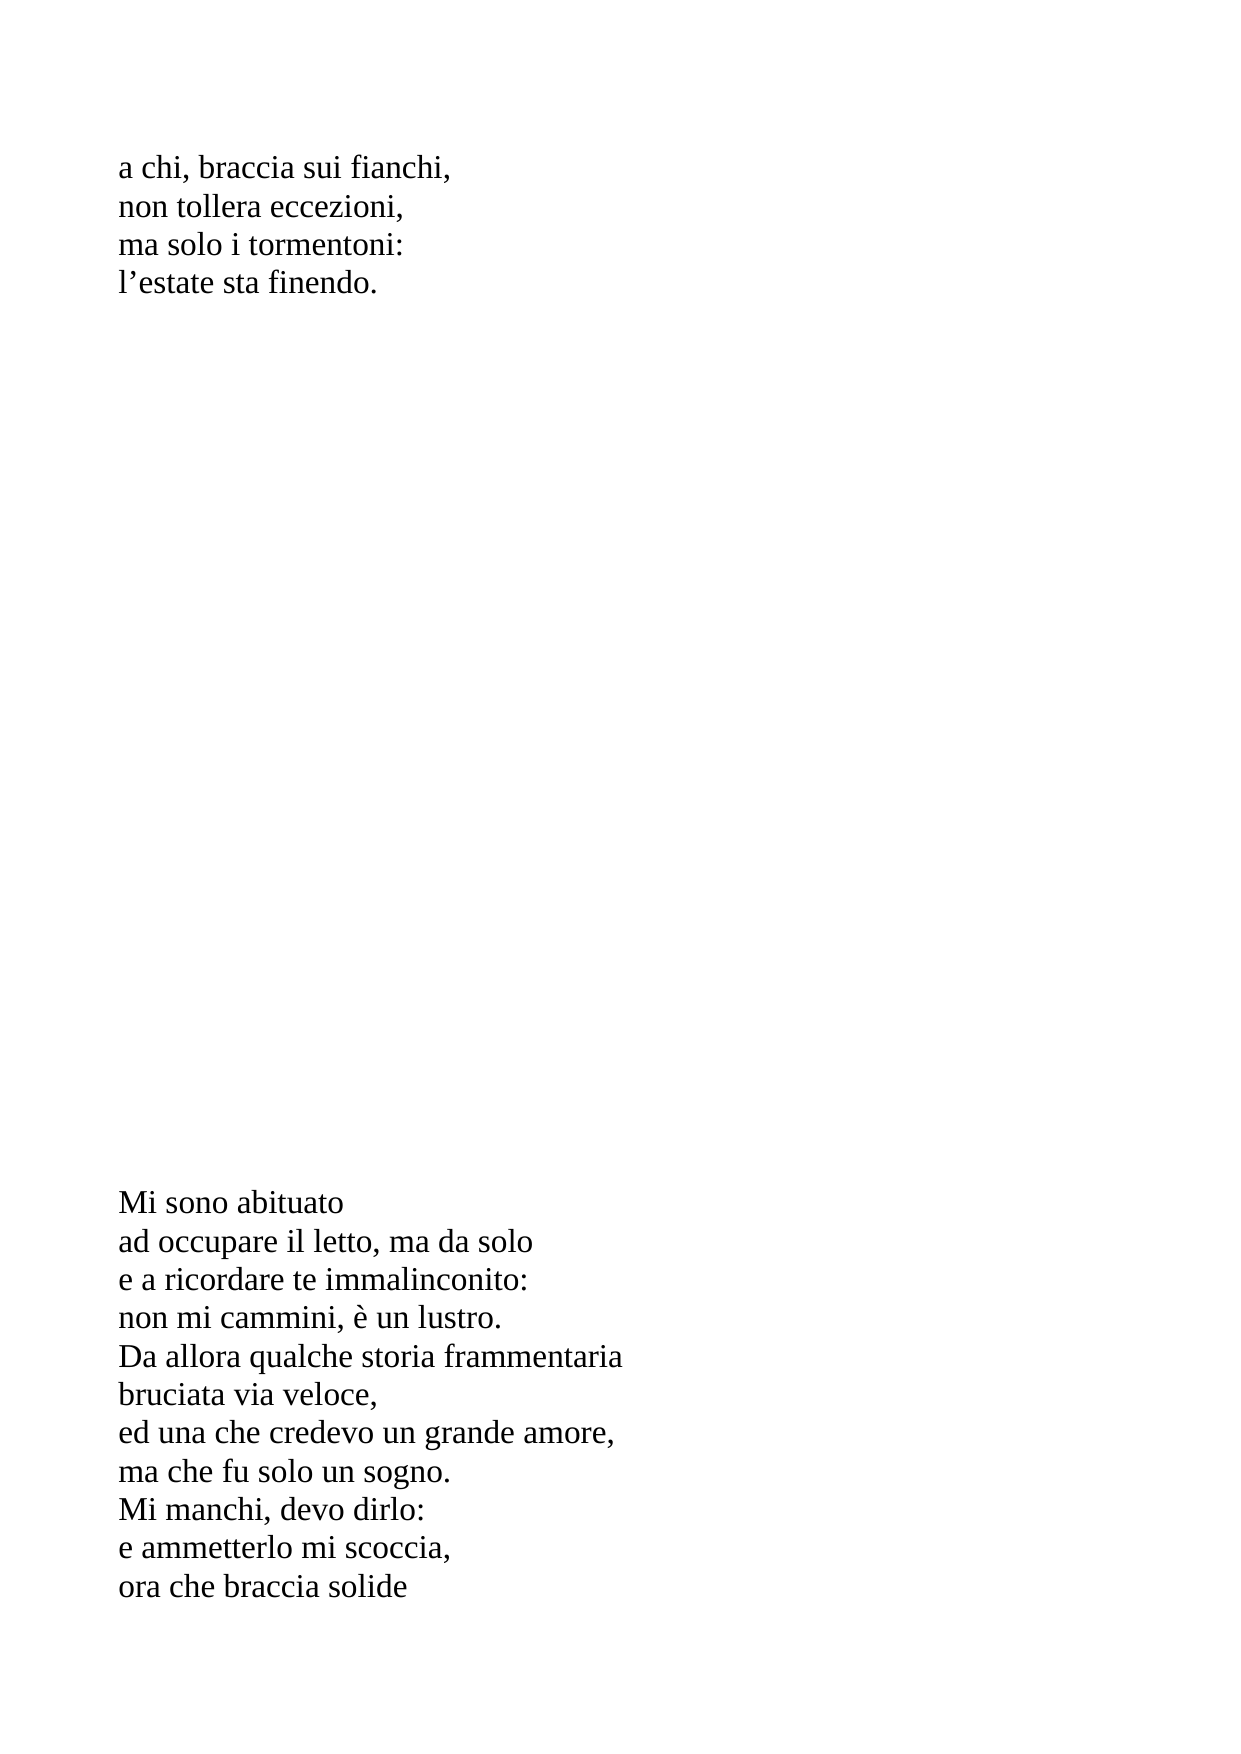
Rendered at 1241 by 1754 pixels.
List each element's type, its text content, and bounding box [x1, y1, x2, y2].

text non mi cammini, è un lustro. [118, 1298, 1122, 1336]
text bruciata via veloce, [118, 1374, 1122, 1413]
text ed una che credevo un grande amore, [118, 1413, 1122, 1451]
text ma che fu solo un sogno. [118, 1451, 1122, 1489]
text l’estate sta finendo. [118, 263, 1122, 301]
text Mi manchi, devo dirlo: [118, 1489, 1122, 1528]
text ad occupare il letto, ma da solo [118, 1221, 1122, 1259]
text ora che braccia solide [118, 1566, 1122, 1604]
text Da allora qualche storia frammentaria [118, 1336, 1122, 1374]
text non tollera eccezioni, [118, 186, 1122, 224]
text e ammetterlo mi scoccia, [118, 1528, 1122, 1566]
text Mi sono abituato [118, 1183, 1122, 1221]
text a chi, braccia sui fianchi, [118, 148, 1122, 186]
text ma solo i tormentoni: [118, 224, 1122, 263]
text e a ricordare te immalinconito: [118, 1259, 1122, 1298]
